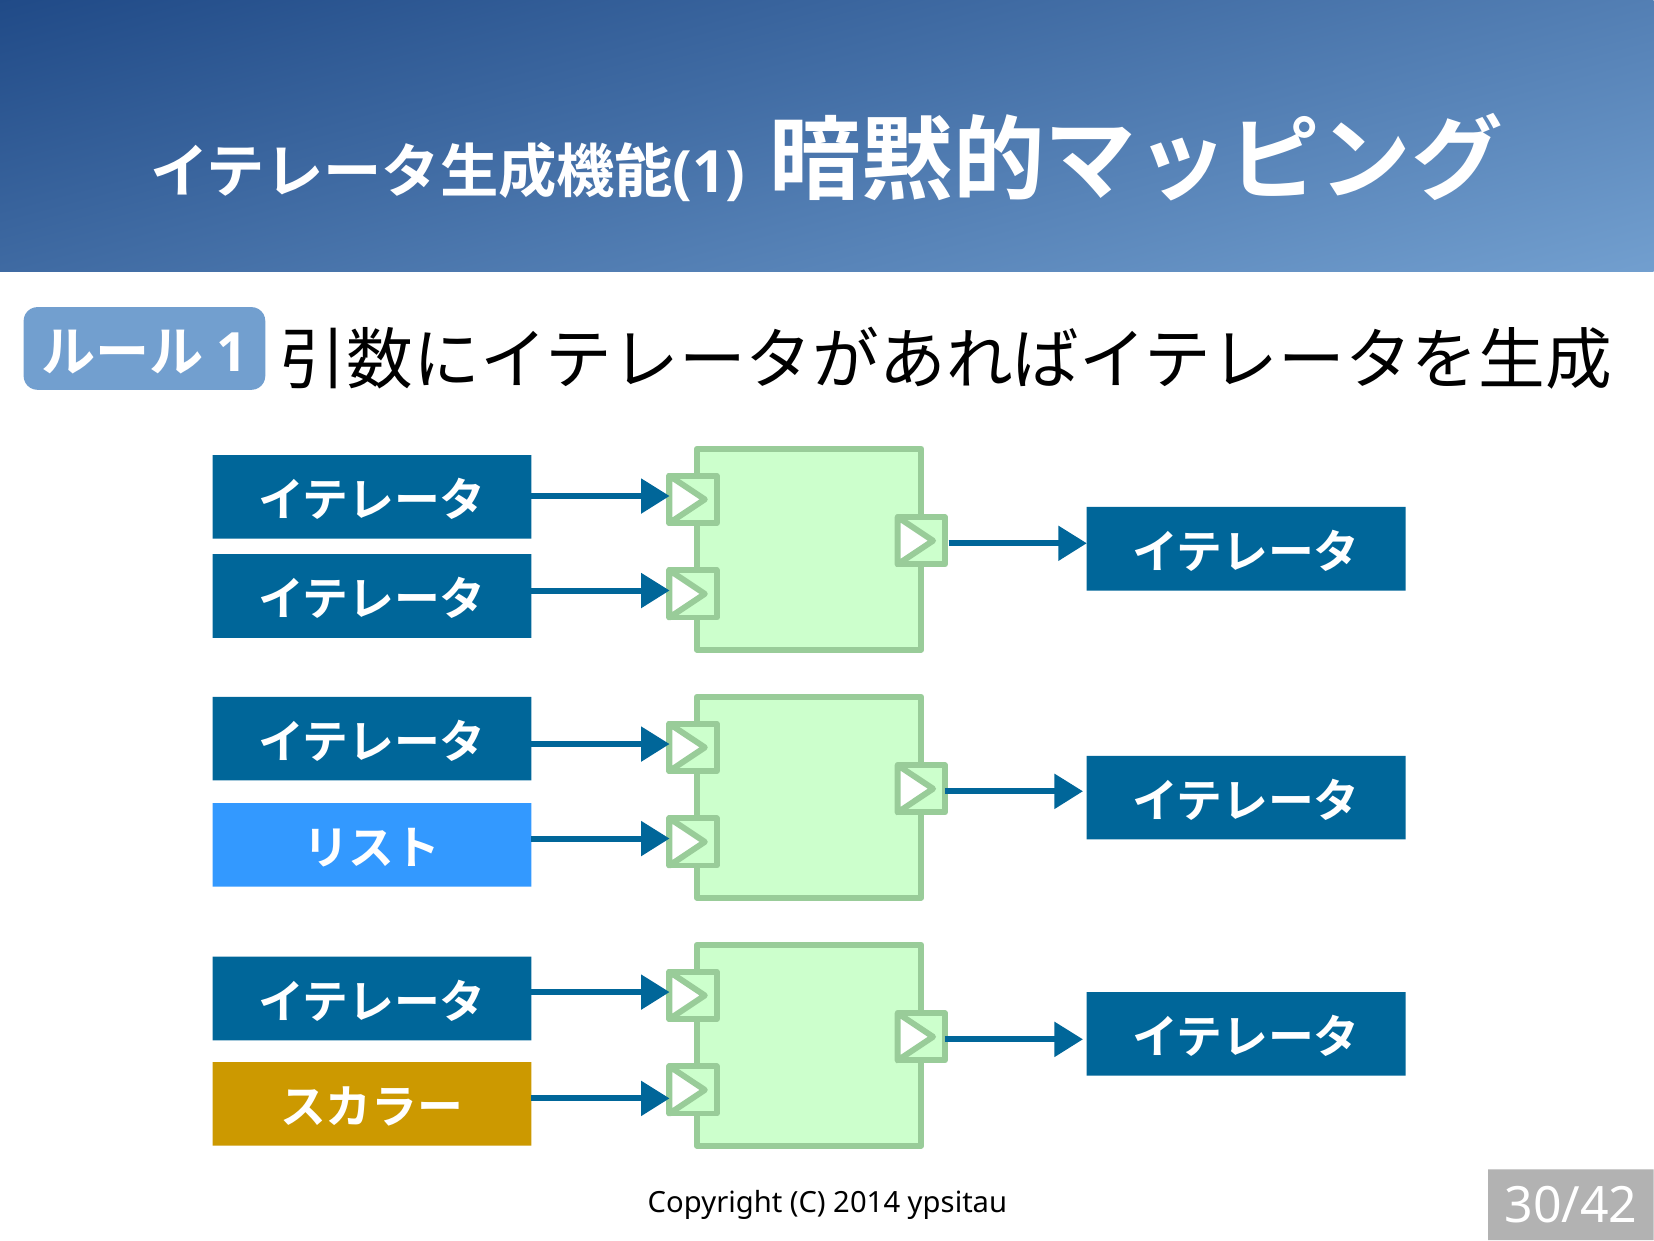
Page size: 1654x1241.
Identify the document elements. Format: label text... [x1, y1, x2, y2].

text_box イテレータ [1086, 755, 1406, 840]
text_box イテレータ [212, 956, 532, 1041]
text_box リスト [212, 803, 532, 887]
text_box [669, 944, 945, 1146]
text_box スカラー [212, 1062, 532, 1146]
text_box イテレータ [212, 696, 532, 781]
text_box イテレータ [1086, 506, 1406, 591]
text_box イテレータ [212, 455, 532, 539]
text_box イテレータ [212, 554, 532, 638]
text_box 引数にイテレータがあればイテレータを生成 [265, 298, 1630, 414]
text_box ルール 1 [23, 307, 266, 390]
title イテレータ生成機能(1) 暗黙的マッピング [82, 49, 1571, 257]
text_box [669, 696, 945, 898]
text_box イテレータ [1086, 992, 1406, 1076]
text_box [669, 448, 945, 650]
